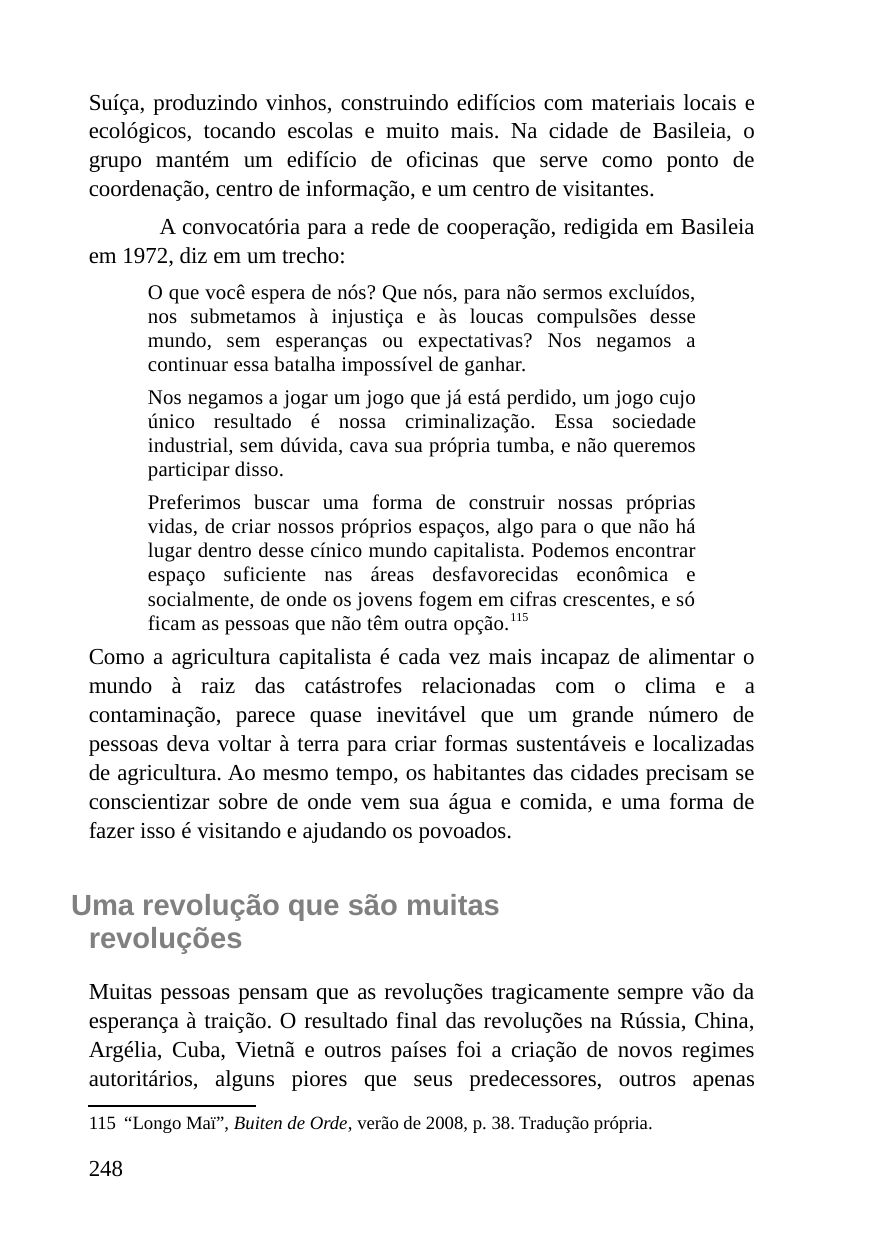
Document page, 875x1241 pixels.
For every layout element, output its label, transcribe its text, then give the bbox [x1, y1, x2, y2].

text Preferimos buscar uma forma de construir nossas próprias vidas, de criar nossos próprios espaços, algo para o que não há lugar dentro desse cínico mundo capitalista. Podemos encontrar espaço suficiente nas áreas desfavorecidas econômica e socialmente, de onde os jovens fogem em cifras crescentes, e só ficam as pessoas que não têm outra opção. [148, 490, 697, 634]
text Como a agricultura capitalista é cada vez mais incapaz de alimentar o mundo à raiz das catástrofes relacionadas com o clima e a contaminação, parece quase inevitável que um grande número de pessoas deva voltar à terra para criar formas sustentáveis e localizadas de agricultura. Ao mesmo tempo, os habitantes das cidades precisam se conscientizar sobre de onde vem sua água e comida, e uma forma de fazer isso é visitando e ajudando os povoados. [88, 643, 756, 843]
text Suíça, produzindo vinhos, construindo edifícios com materiais locais e ecológicos, tocando escolas e muito mais. Na cidade de Basileia, o grupo mantém um edifício de oficinas que serve como ponto de coordenação, centro de informação, e um centro de visitantes. [88, 88, 756, 202]
subtitle Uma revolução que são muitas revoluções [71, 887, 579, 954]
text A convocatória para a rede de cooperação, redigida em Basileia em 1972, diz em um trecho: [88, 213, 756, 268]
text Muitas pessoas pensam que as revoluções tragicamente sempre vão da esperança à traição. O resultado final das revoluções na Rússia, China, Argélia, Cuba, Vietnã e outros países foi a criação de novos regimes autoritários, alguns piores que seus predecessores, outros apenas [88, 978, 756, 1091]
text “Longo Maï”, Buiten de Orde, verão de 2008, p. 38. Tradução própria. [88, 1112, 756, 1134]
text O que você espera de nós? Que nós, para não sermos excluídos, nos submetamos à injustiça e às loucas compulsões desse mundo, sem esperanças ou expectativas? Nos negamos a continuar essa batalha impossível de ganhar. [148, 280, 697, 376]
text Nos negamos a jogar um jogo que já está perdido, um jogo cujo único resultado é nossa criminalização. Essa sociedade industrial, sem dúvida, cava sua própria tumba, e não queremos participar disso. [148, 385, 697, 481]
